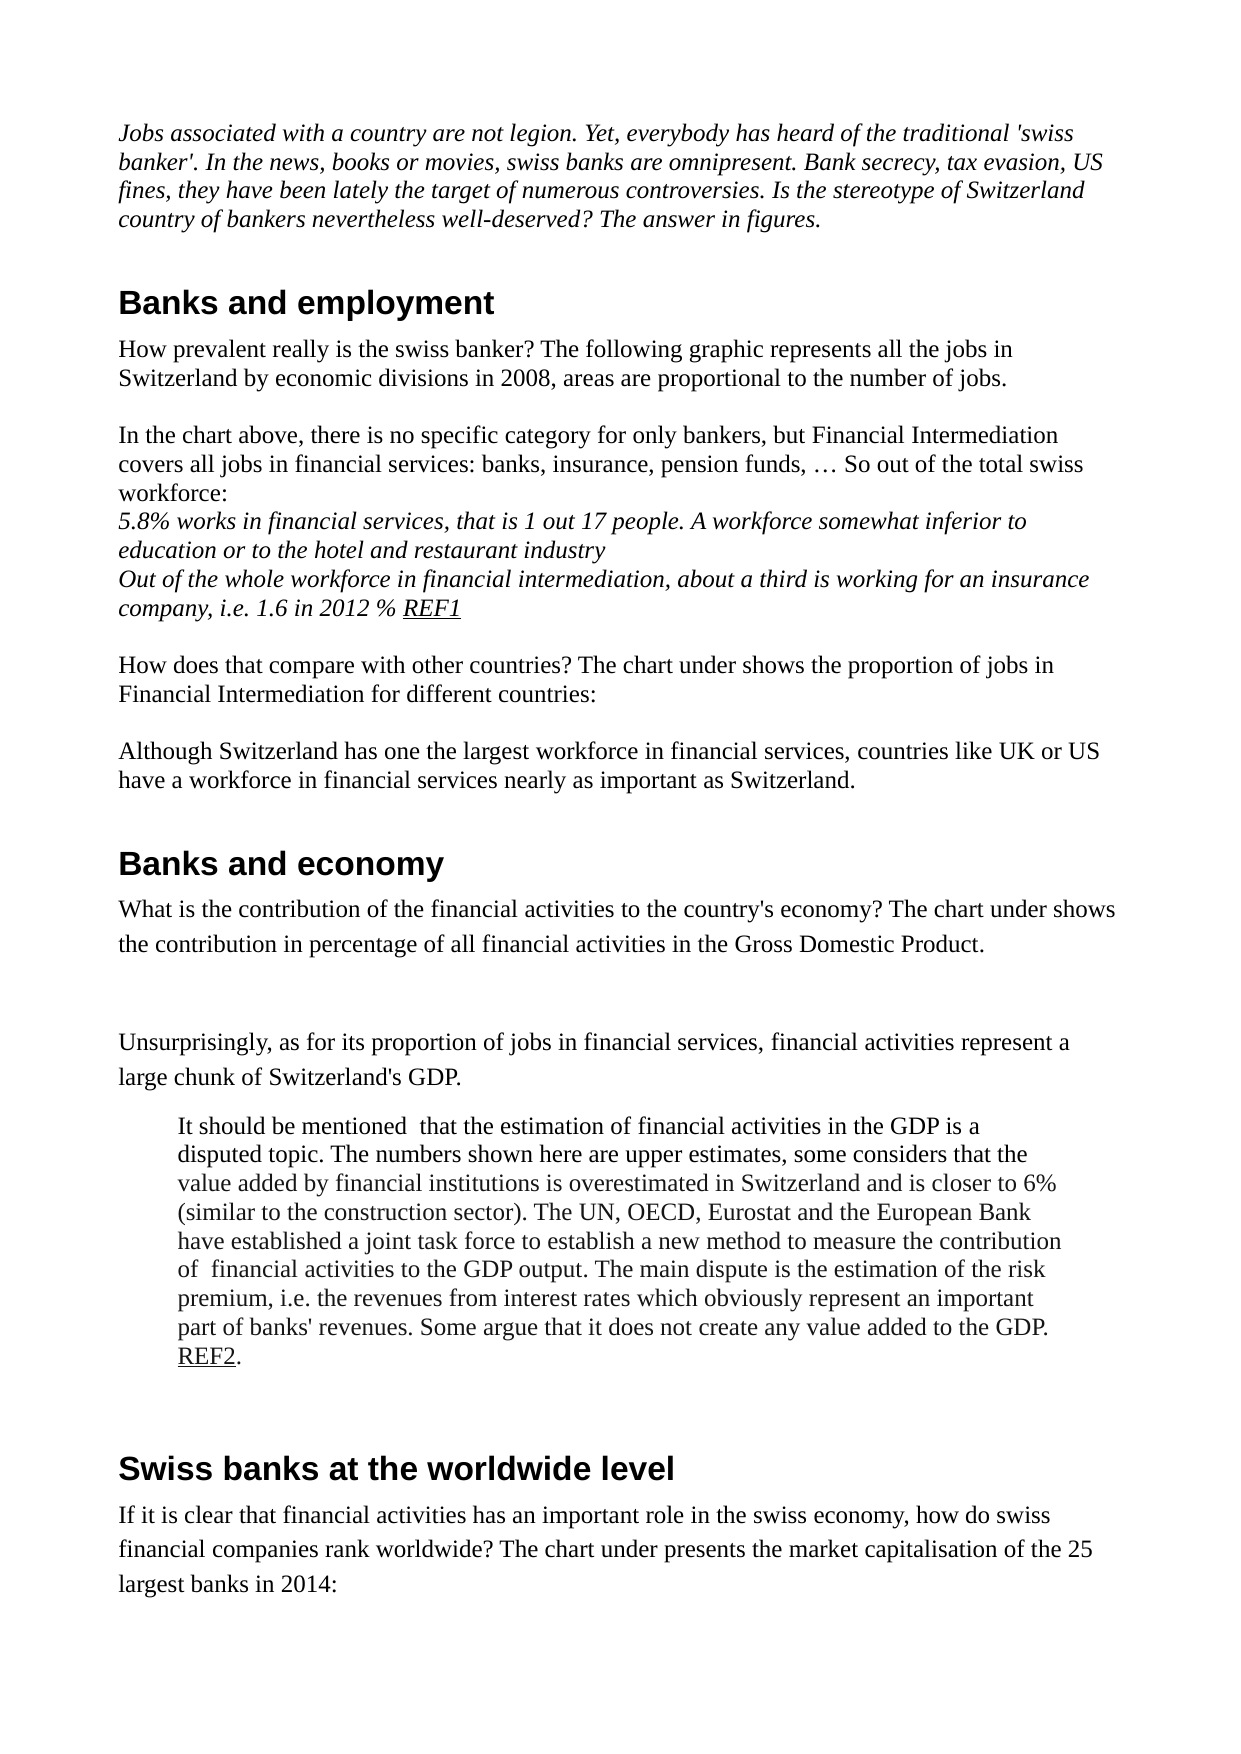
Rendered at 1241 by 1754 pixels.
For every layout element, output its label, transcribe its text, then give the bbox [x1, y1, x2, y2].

text How does that compare with other countries? The chart under shows the proportion of jobs in Financial Intermediation for different countries: [118, 650, 1122, 708]
text If it is clear that financial activities has an important role in the swiss economy, how do swiss financial companies rank worldwide? The chart under presents the market capitalisation of the 25 largest banks in 2014: [118, 1500, 1122, 1597]
text Jobs associated with a country are not legion. Yet, everybody has heard of the traditional 'swiss banker'. In the news, books or movies, swiss banks are omnipresent. Bank secrecy, tax evasion, US fines, they have been lately the target of numerous controversies. Is the stereotype of Switzerland country of bankers nevertheless well-deserved? The answer in figures. [118, 118, 1122, 233]
text 5.8% works in financial services, that is 1 out 17 people. A workforce somewhat inferior to education or to the hotel and restaurant industry [118, 506, 1122, 564]
text Although Switzerland has one the largest workforce in financial services, countries like UK or US have a workforce in financial services nearly as important as Switzerland. [118, 736, 1122, 794]
subtitle Banks and employment [118, 283, 1122, 321]
text How prevalent really is the swiss banker? The following graphic represents all the jobs in Switzerland by economic divisions in 2008, areas are proportional to the number of jobs. [118, 334, 1122, 391]
subtitle Banks and economy [118, 843, 1122, 882]
subtitle Swiss banks at the worldwide level [118, 1448, 1122, 1487]
text What is the contribution of the financial activities to the country's economy? The chart under shows the contribution in percentage of all financial activities in the Gross Domestic Product. [118, 894, 1122, 958]
text It should be mentioned that the estimation of financial activities in the GDP is a disputed topic. The numbers shown here are upper estimates, some considers that the value added by financial institutions is overestimated in Switzerland and is closer to 6% (similar to the construction sector). The UN, OECD, Eurostat and the European Bank have established a joint task force to establish a new method to measure the contribution of financial activities to the GDP output. The main dispute is the estimation of the risk premium, i.e. the revenues from interest rates which obviously represent an important part of banks' revenues. Some argue that it does not create any value added to the GDP. REF2. [177, 1111, 1063, 1369]
text In the chart above, there is no specific category for only bankers, but Financial Intermediation covers all jobs in financial services: banks, insurance, pension funds, … So out of the total swiss workforce: [118, 420, 1122, 506]
text Unsurprisingly, as for its proportion of jobs in financial services, financial activities represent a large chunk of Switzerland's GDP. [118, 1027, 1122, 1090]
text Out of the whole workforce in financial intermediation, about a third is working for an insurance company, i.e. 1.6 in 2012 % REF1 [118, 564, 1122, 621]
